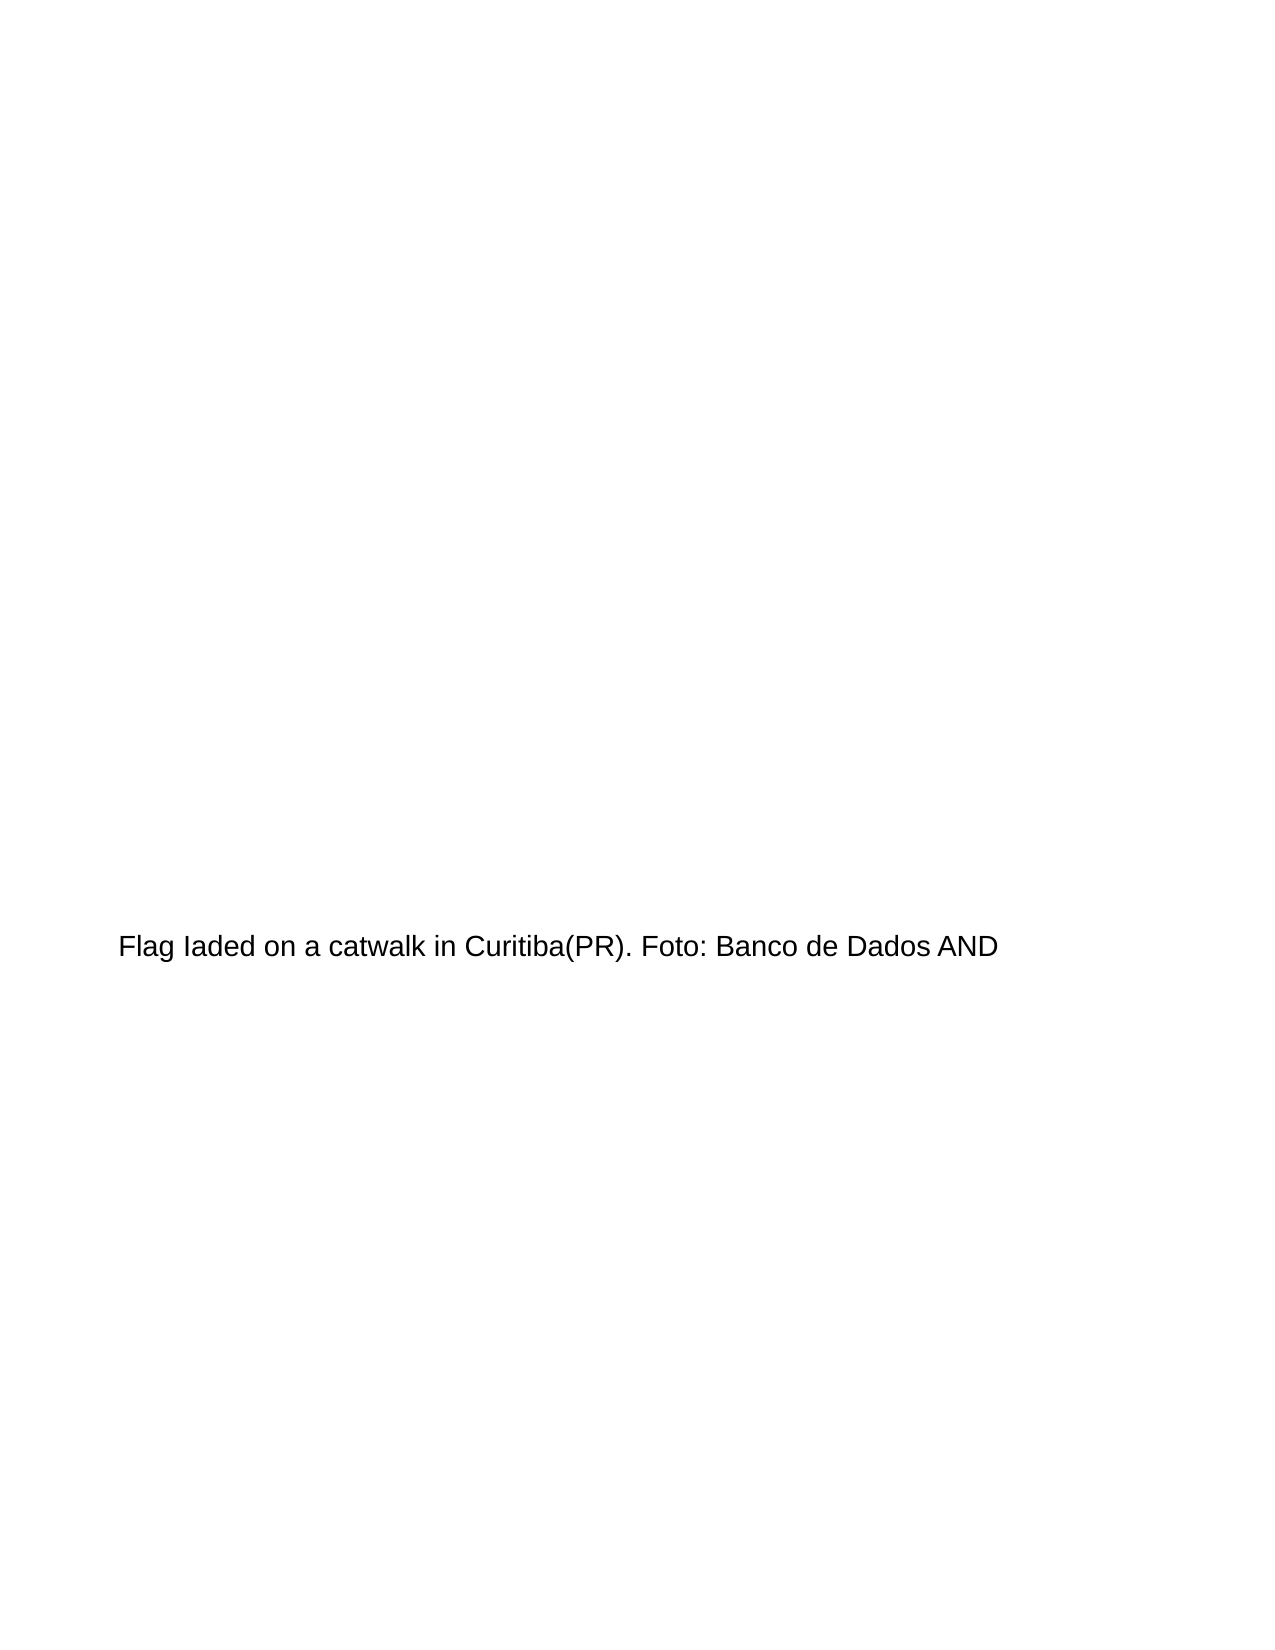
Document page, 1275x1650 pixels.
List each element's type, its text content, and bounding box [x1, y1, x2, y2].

text Flag Iaded on a catwalk in Curitiba(PR). Foto: Banco de Dados AND [118, 118, 1157, 963]
